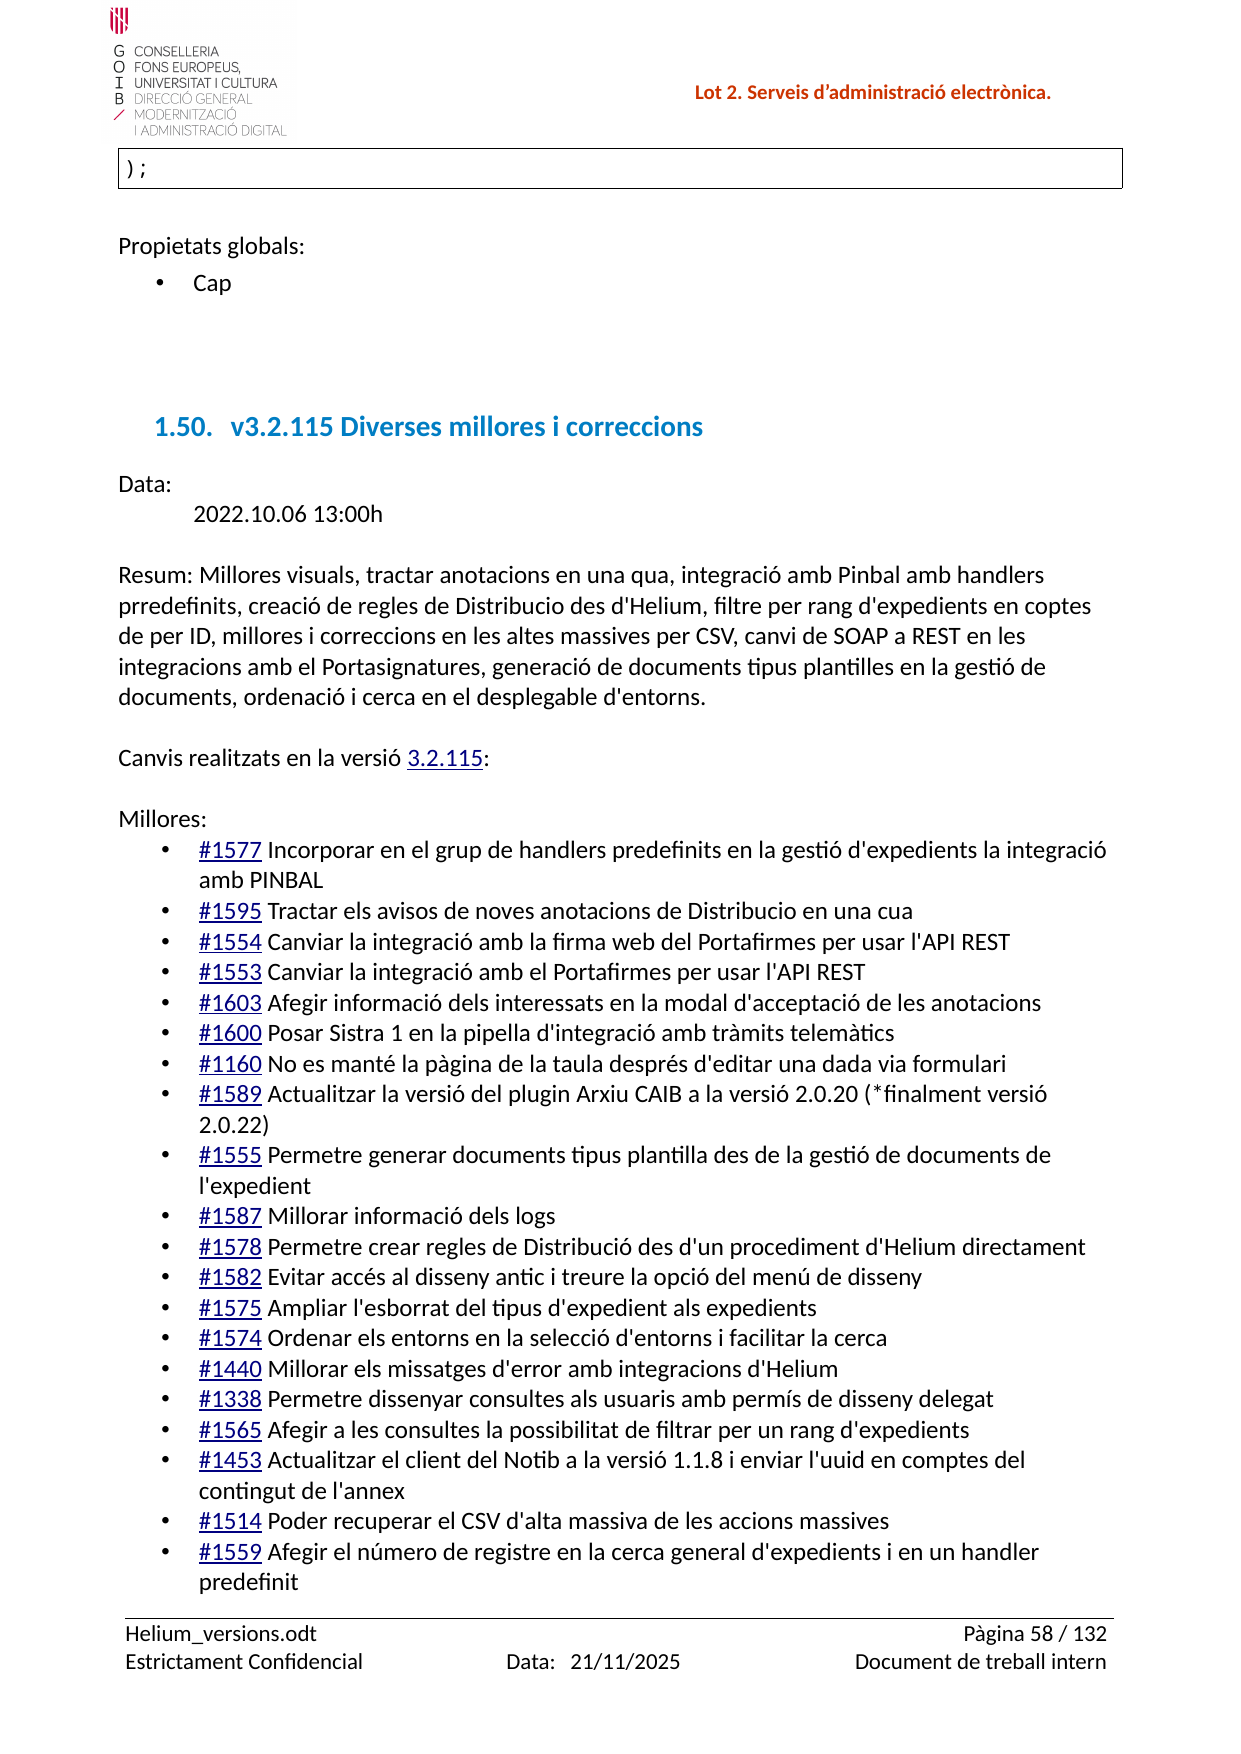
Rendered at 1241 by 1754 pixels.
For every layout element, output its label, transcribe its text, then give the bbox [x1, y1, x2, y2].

subtitle v3.2.115 Diverses millores i correccions [153, 408, 1122, 444]
list #1440 Millorar els missatges d'error amb integracions d'Helium [161, 1353, 1122, 1383]
list #1514 Poder recuperar el CSV d'alta massiva de les accions massives [161, 1506, 1122, 1536]
text Millores: [118, 803, 1122, 834]
list Cap [156, 267, 1122, 297]
list #1553 Canviar la integració amb el Portafirmes per usar l'API REST [161, 956, 1122, 987]
table_header ); [119, 149, 1122, 188]
picture [100, 0, 297, 144]
list #1555 Permetre generar documents tipus plantilla des de la gestió de documents de l'expedient [161, 1139, 1122, 1200]
list #1587 Millorar informació dels logs [161, 1200, 1122, 1231]
text 2022.10.06 13:00h [118, 498, 1122, 529]
list #1338 Permetre dissenyar consultes als usuaris amb permís de disseny delegat [161, 1383, 1122, 1414]
list #1600 Posar Sistra 1 en la pipella d'integració amb tràmits telemàtics [161, 1017, 1122, 1048]
list #1589 Actualitzar la versió del plugin Arxiu CAIB a la versió 2.0.20 (*finalment versió 2.0.22) [161, 1078, 1122, 1139]
list #1582 Evitar accés al disseny antic i treure la opció del menú de disseny [161, 1261, 1122, 1292]
text Propietats globals: [118, 230, 1122, 261]
list #1577 Incorporar en el grup de handlers predefinits en la gestió d'expedients la integració amb PINBAL [161, 834, 1122, 895]
list #1554 Canviar la integració amb la firma web del Portafirmes per usar l'API REST [161, 926, 1122, 956]
list #1559 Afegir el número de registre en la cerca general d'expedients i en un handler predefinit [161, 1536, 1122, 1597]
list #1453 Actualitzar el client del Notib a la versió 1.1.8 i enviar l'uuid en comptes del contingut de l'annex [161, 1444, 1122, 1506]
list #1575 Ampliar l'esborrat del tipus d'expedient als expedients [161, 1292, 1122, 1322]
list #1595 Tractar els avisos de noves anotacions de Distribucio en una cua [161, 895, 1122, 926]
list #1565 Afegir a les consultes la possibilitat de filtrar per un rang d'expedients [161, 1414, 1122, 1444]
list #1574 Ordenar els entorns en la selecció d'entorns i facilitar la cerca [161, 1322, 1122, 1353]
list #1603 Afegir informació dels interessats en la modal d'acceptació de les anotacions [161, 987, 1122, 1017]
list #1160 No es manté la pàgina de la taula després d'editar una dada via formulari [161, 1048, 1122, 1078]
list #1578 Permetre crear regles de Distribució des d'un procediment d'Helium directament [161, 1231, 1122, 1261]
text Canvis realitzats en la versió 3.2.115: [118, 742, 1122, 773]
text Data: [118, 468, 1122, 498]
text Resum: Millores visuals, tractar anotacions en una qua, integració amb Pinbal amb handlers prredefinits, creació de regles de Distribucio des d'Helium, filtre per rang d'expedients en coptes de per ID, millores i correccions en les altes massives per CSV, canvi de SOAP a REST en les integracions amb el Portasignatures, generació de documents tipus plantilles en la gestió de documents, ordenació i cerca en el desplegable d'entorns. [118, 559, 1122, 712]
